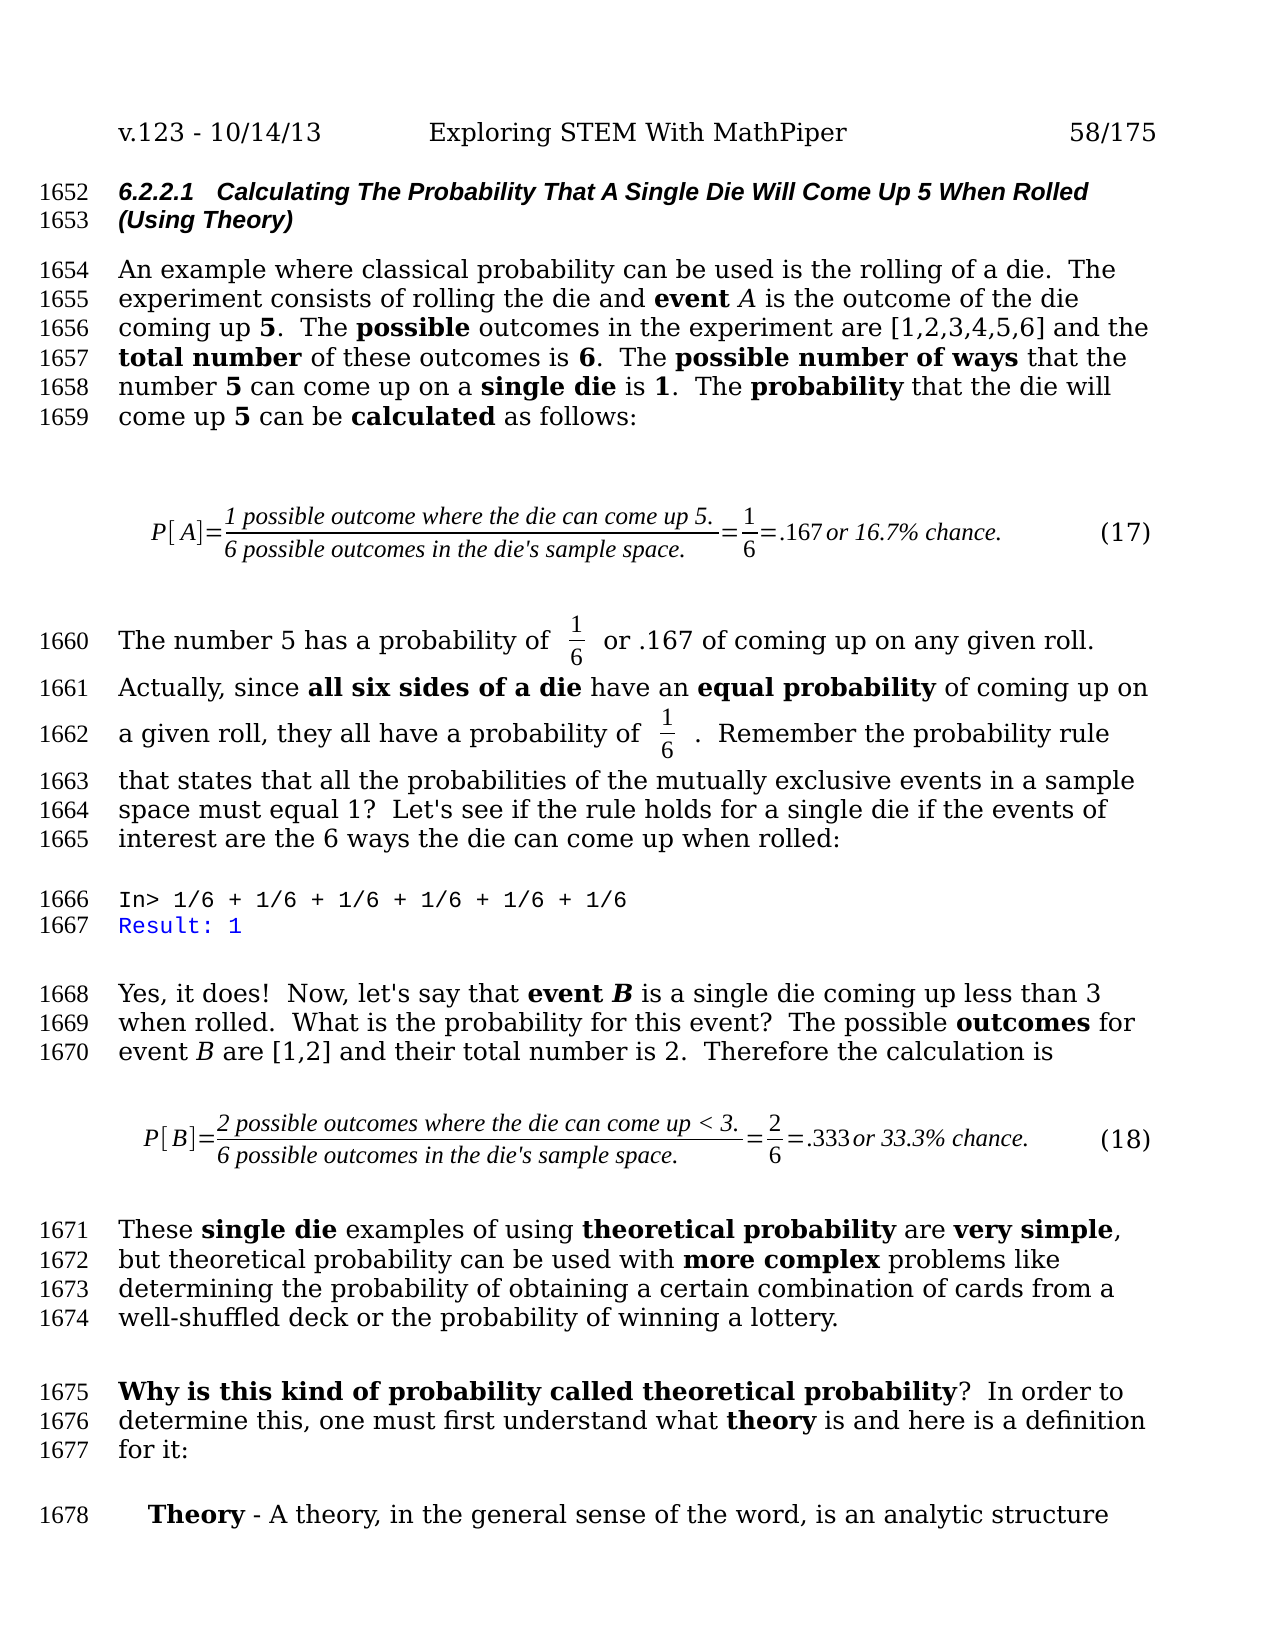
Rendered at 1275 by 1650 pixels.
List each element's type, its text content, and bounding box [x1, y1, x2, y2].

text An example where classical probability can be used is the rolling of a die. The experiment consists of rolling the die and event A is the outcome of the die coming up 5. The possible outcomes in the experiment are [1,2,3,4,5,6] and the total number of these outcomes is 6. The possible number of ways that the number 5 can come up on a single die is 1. The probability that the die will come up 5 can be calculated as follows: [118, 255, 1157, 431]
table_header (17) [1041, 495, 1157, 571]
table_header [118, 1102, 1041, 1177]
text These single die examples of using theoretical probability are very simple, but theoretical probability can be used with more complex problems like determining the probability of obtaining a certain combination of cards from a well-shuffled deck or the probability of winning a lottery. [118, 1215, 1157, 1332]
text Theory - A theory, in the general sense of the word, is an analytic structure [148, 1499, 1157, 1529]
table_header [118, 495, 1041, 571]
text In> 1/6 + 1/6 + 1/6 + 1/6 + 1/6 + 1/6 [118, 888, 1157, 914]
text Result: 1 [118, 914, 1157, 940]
subtitle Calculating The Probability That A Single Die Will Come Up 5 When Rolled (Using Theory) [118, 177, 1157, 234]
text The number 5 has a probability ofor .167 of coming up on any given roll. Actually, since all six sides of a die have an equal probability of coming up on a given roll, they all have a probability of. Remember the probability rule that states that all the probabilities of the mutually exclusive events in a sample space must equal 1? Let's see if the rule holds for a single die if the events of interest are the 6 ways the die can come up when rolled: [118, 609, 1157, 853]
text Yes, it does! Now, let's say that event B is a single die coming up less than 3 when rolled. What is the probability for this event? The possible outcomes for event B are [1,2] and their total number is 2. Therefore the calculation is [118, 978, 1157, 1066]
table_header (18) [1041, 1102, 1157, 1177]
text Why is this kind of probability called theoretical probability? In order to determine this, one must first understand what theory is and here is a definition for it: [118, 1376, 1157, 1464]
